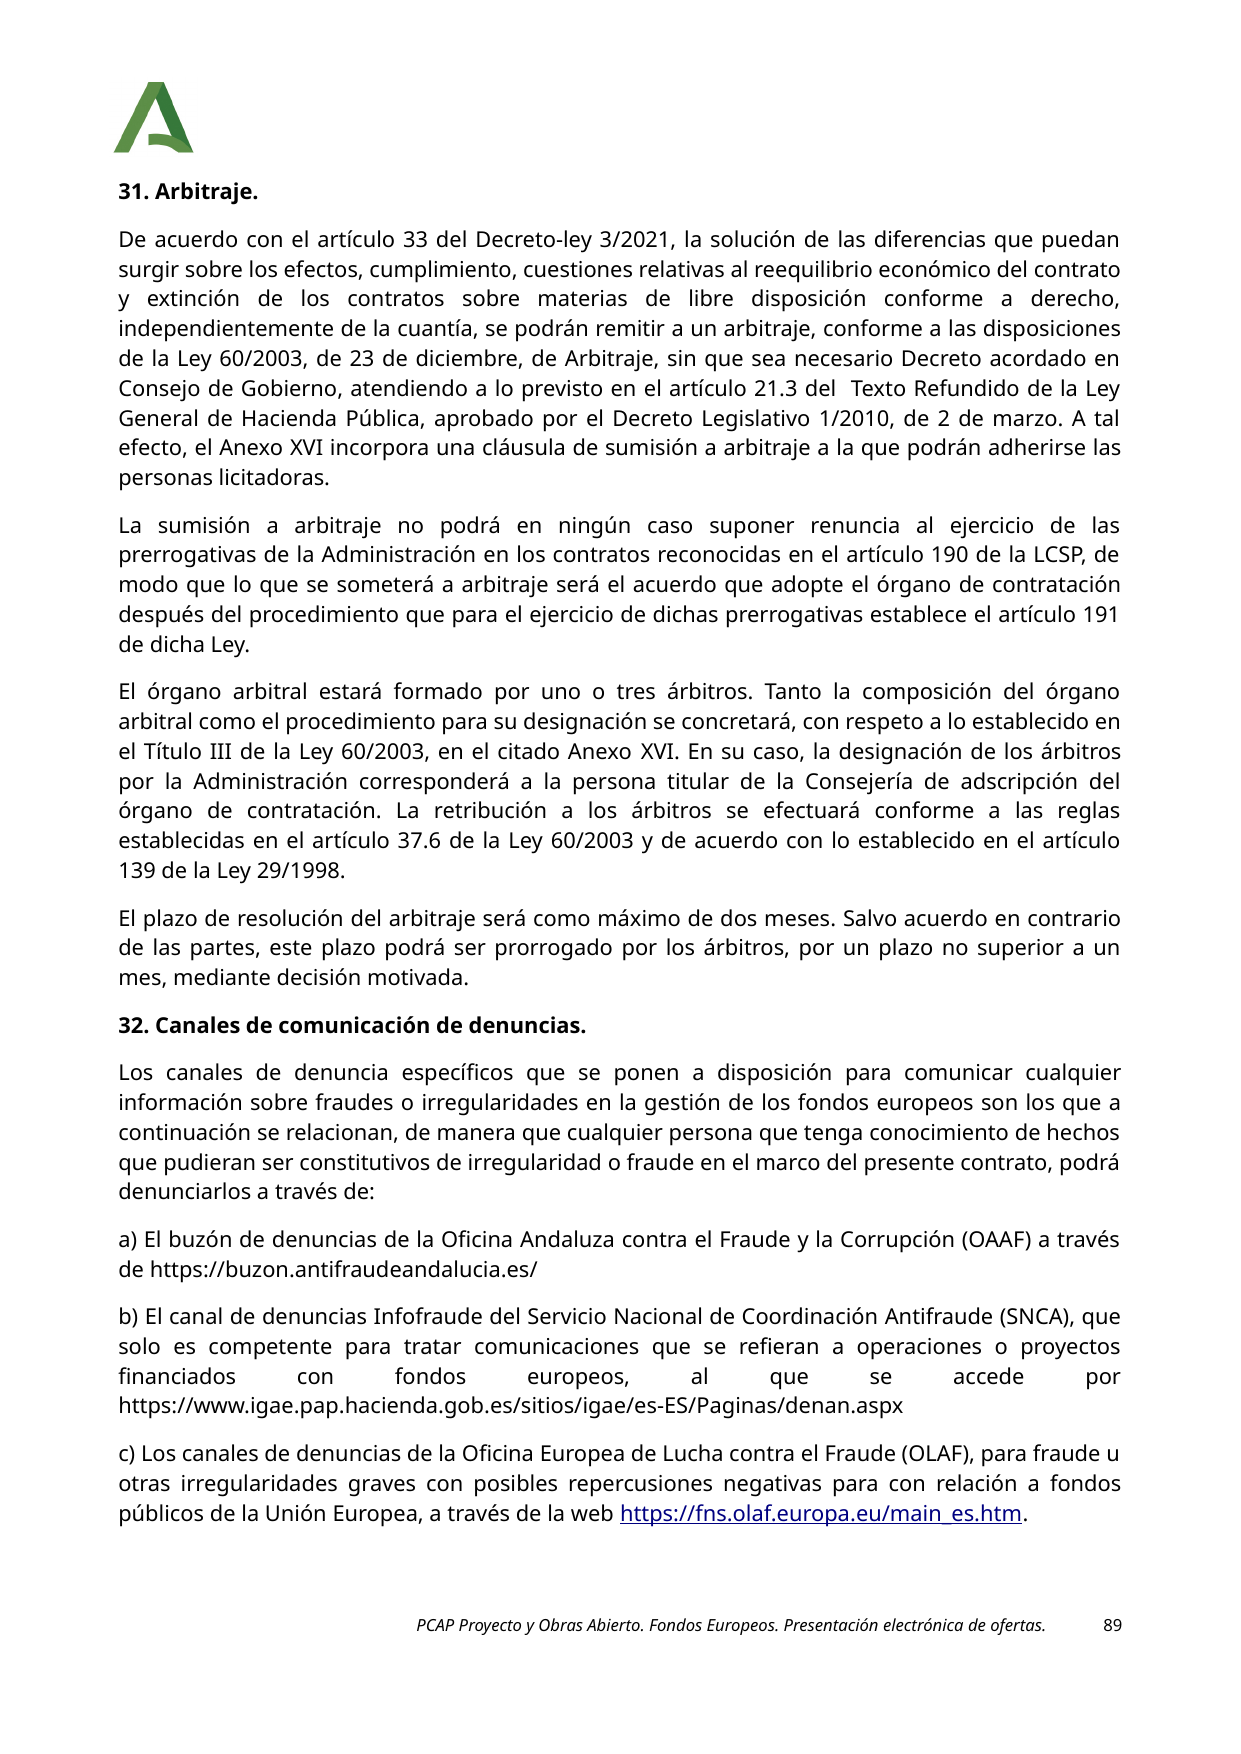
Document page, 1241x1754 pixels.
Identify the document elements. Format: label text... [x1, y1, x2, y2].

text El plazo de resolución del arbitraje será como máximo de dos meses. Salvo acuerdo en contrario de las partes, este plazo podrá ser prorrogado por los árbitros, por un plazo no superior a un mes, mediante decisión motivada. [118, 903, 1122, 992]
text b) El canal de denuncias Infofraude del Servicio Nacional de Coordinación Antifraude (SNCA), que solo es competente para tratar comunicaciones que se refieran a operaciones o proyectos financiados con fondos europeos, al que se accede por https://www.igae.pap.hacienda.gob.es/sitios/igae/es-ES/Paginas/denan.aspx [118, 1301, 1122, 1420]
text Los canales de denuncia específicos que se ponen a disposición para comunicar cualquier información sobre fraudes o irregularidades en la gestión de los fondos europeos son los que a continuación se relacionan, de manera que cualquier persona que tenga conocimiento de hechos que pudieran ser constitutivos de irregularidad o fraude en el marco del presente contrato, podrá denunciarlos a través de: [118, 1057, 1122, 1206]
subtitle 31. Arbitraje. [118, 176, 1122, 206]
text De acuerdo con el artículo 33 del Decreto-ley 3/2021, la solución de las diferencias que puedan surgir sobre los efectos, cumplimiento, cuestiones relativas al reequilibrio económico del contrato y extinción de los contratos sobre materias de libre disposición conforme a derecho, independientemente de la cuantía, se podrán remitir a un arbitraje, conforme a las disposiciones de la Ley 60/2003, de 23 de diciembre, de Arbitraje, sin que sea necesario Decreto acordado en Consejo de Gobierno, atendiendo a lo previsto en el artículo 21.3 del Texto Refundido de la Ley General de Hacienda Pública, aprobado por el Decreto Legislativo 1/2010, de 2 de marzo. A tal efecto, el Anexo XVI incorpora una cláusula de sumisión a arbitraje a la que podrán adherirse las personas licitadoras. [118, 224, 1122, 492]
text La sumisión a arbitraje no podrá en ningún caso suponer renuncia al ejercicio de las prerrogativas de la Administración en los contratos reconocidas en el artículo 190 de la LCSP, de modo que lo que se someterá a arbitraje será el acuerdo que adopte el órgano de contratación después del procedimiento que para el ejercicio de dichas prerrogativas establece el artículo 191 de dicha Ley. [118, 510, 1122, 659]
text El órgano arbitral estará formado por uno o tres árbitros. Tanto la composición del órgano arbitral como el procedimiento para su designación se concretará, con respeto a lo establecido en el Título III de la Ley 60/2003, en el citado Anexo XVI. En su caso, la designación de los árbitros por la Administración corresponderá a la persona titular de la Consejería de adscripción del órgano de contratación. La retribución a los árbitros se efectuará conforme a las reglas establecidas en el artículo 37.6 de la Ley 60/2003 y de acuerdo con lo establecido en el artículo 139 de la Ley 29/1998. [118, 676, 1122, 885]
text c) Los canales de denuncias de la Oficina Europea de Lucha contra el Fraude (OLAF), para fraude u otras irregularidades graves con posibles repercusiones negativas para con relación a fondos públicos de la Unión Europea, a través de la web https://fns.olaf.europa.eu/main_es.htm. [118, 1438, 1122, 1527]
subtitle 32. Canales de comunicación de denuncias. [118, 1010, 1122, 1039]
picture [109, 77, 198, 157]
text a) El buzón de denuncias de la Oficina Andaluza contra el Fraude y la Corrupción (OAAF) a través de https://buzon.antifraudeandalucia.es/ [118, 1224, 1122, 1283]
